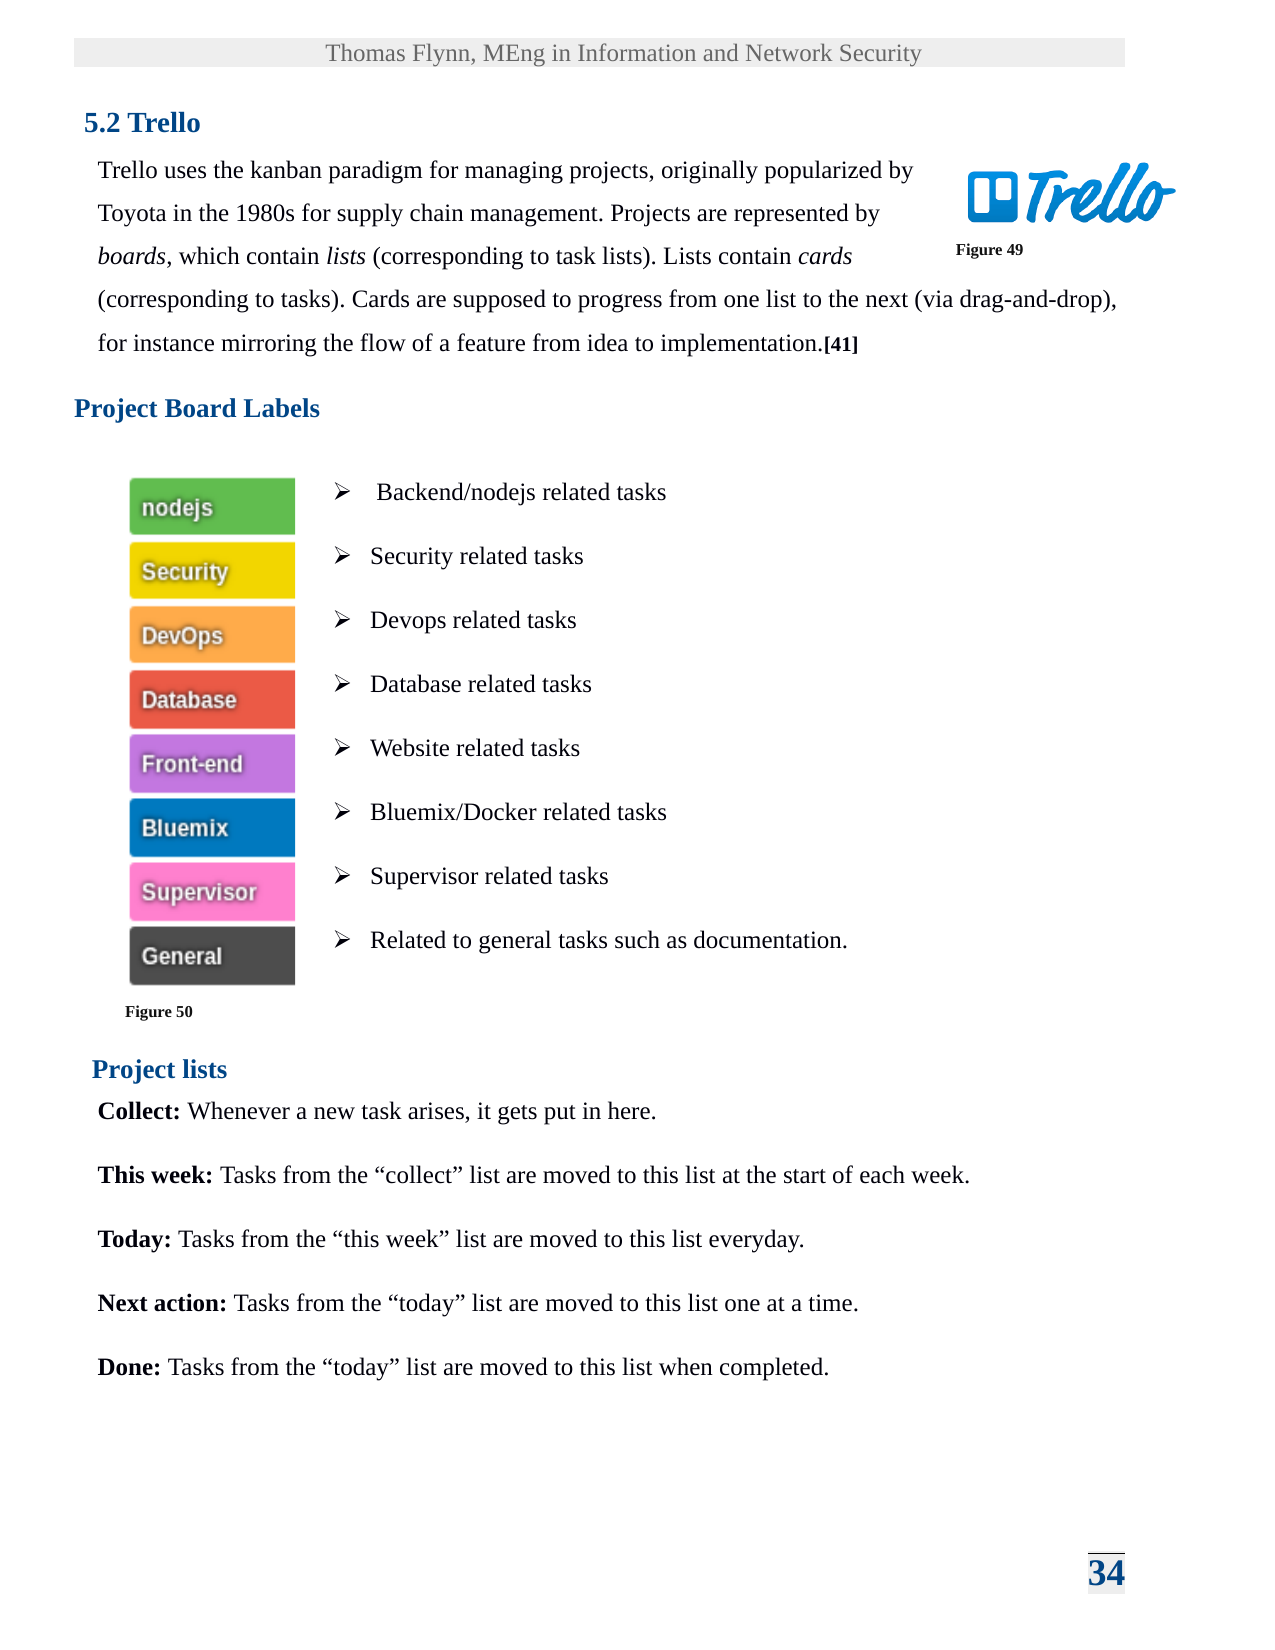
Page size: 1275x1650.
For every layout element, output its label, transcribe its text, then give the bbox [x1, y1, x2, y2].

list Backend/nodejs related tasks [295, 477, 1125, 506]
picture [125, 471, 295, 993]
list Supervisor related tasks [295, 861, 1125, 890]
list Devops related tasks [295, 605, 1125, 634]
text Next action: Tasks from the “today” list are moved to this list one at a time. [97, 1288, 1125, 1317]
list Security related tasks [295, 541, 1125, 570]
subtitle Project lists [92, 1053, 1125, 1084]
text Figure 49 [956, 230, 1182, 259]
list Related to general tasks such as documentation. [295, 925, 1125, 954]
text Today: Tasks from the “this week” list are moved to this list everyday. [97, 1224, 1125, 1253]
list Bluemix/Docker related tasks [295, 797, 1125, 826]
list Database related tasks [295, 669, 1125, 698]
subtitle 5.2 Trello [81, 105, 1125, 138]
text Figure 50 [125, 993, 295, 1021]
text Trello uses the kanban paradigm for managing projects, originally popularized by Toyota in the 1980s for supply chain management. Projects are represented by boards, which contain lists (corresponding to task lists). Lists contain cards (corresponding to tasks). Cards are supposed to progress from one list to the next (via drag-and-drop), for instance mirroring the flow of a feature from idea to implementation.[41] [97, 150, 1182, 356]
text Done: Tasks from the “today” list are moved to this list when completed. [97, 1352, 1125, 1381]
subtitle Project Board Labels [74, 392, 1125, 423]
text Collect: Whenever a new task arises, it gets put in here. [97, 1096, 1125, 1125]
list Website related tasks [295, 733, 1125, 762]
picture [955, 162, 1176, 230]
text This week: Tasks from the “collect” list are moved to this list at the start of each week. [97, 1160, 1125, 1189]
